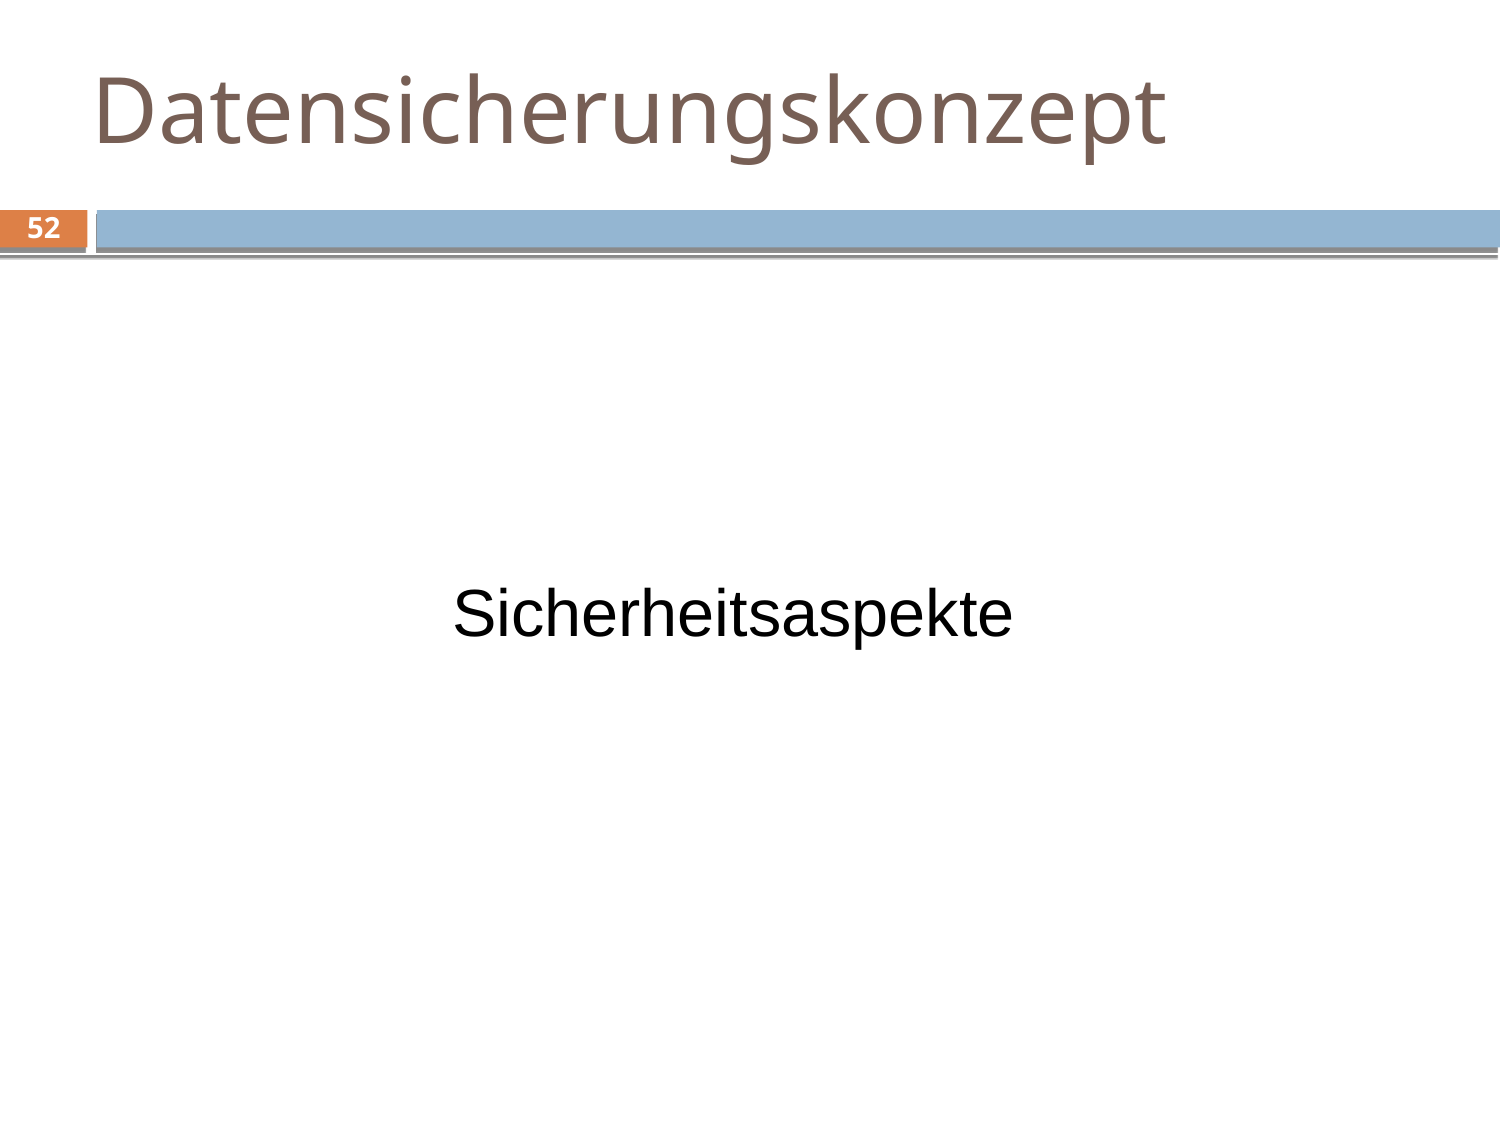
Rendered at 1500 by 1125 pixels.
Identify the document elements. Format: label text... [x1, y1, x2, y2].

text_box Sicherheitsaspekte [47, 274, 1385, 1028]
title Datensicherungskonzept [91, 34, 1305, 182]
